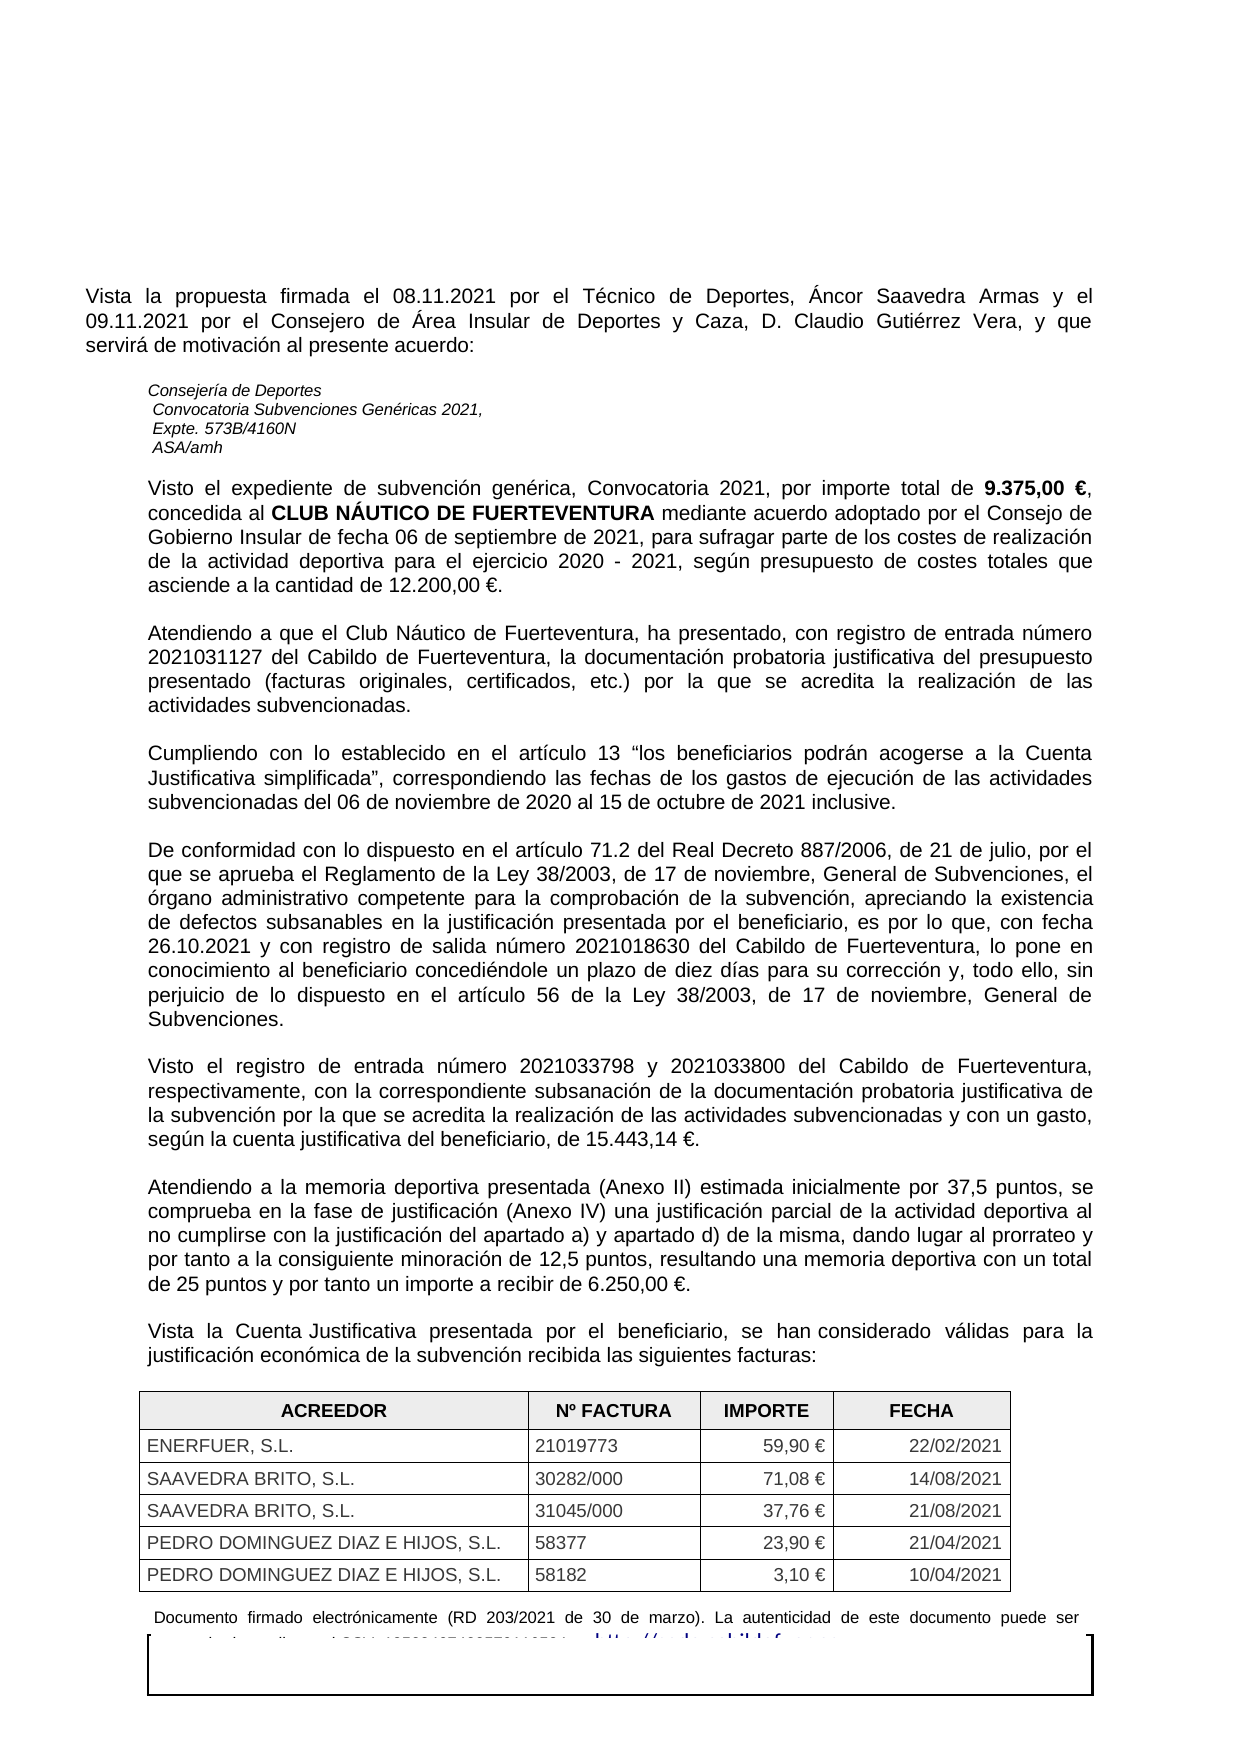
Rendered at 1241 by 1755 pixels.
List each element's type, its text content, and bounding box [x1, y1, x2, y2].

table_cell 58377 [529, 1527, 700, 1558]
text Vista la propuesta firmada el 08.11.2021 por el Técnico de Deportes, Áncor Saavedra Armas y el 09.11.2021 por el Consejero de Área Insular de Deportes y Caza, D. Claudio Gutiérrez Vera, y que servirá de motivación al presente acuerdo: [85, 284, 1093, 357]
text Vista la Cuenta Justificativa presentada por el beneficiario, se han considerado válidas para la justificación económica de la subvención recibida las siguientes facturas: [148, 1319, 1093, 1367]
table_cell 31045/000 [529, 1495, 700, 1526]
table_cell 10/04/2021 [834, 1560, 1010, 1591]
text De conformidad con lo dispuesto en el artículo 71.2 del Real Decreto 887/2006, de 21 de julio, por el que se aprueba el Reglamento de la Ley 38/2003, de 17 de noviembre, General de Subvenciones, el órgano administrativo competente para la comprobación de la subvención, apreciando la existencia de defectos subsanables en la justificación presentada por el beneficiario, es por lo que, con fecha 26.10.2021 y con registro de salida número 2021018630 del Cabildo de Fuerteventura, lo pone en conocimiento al beneficiario concediéndole un plazo de diez días para su corrección y, todo ello, sin perjuicio de lo dispuesto en el artículo 56 de la Ley 38/2003, de 17 de noviembre, General de Subvenciones. [148, 837, 1093, 1031]
text Visto el expediente de subvención genérica, Convocatoria 2021, por importe total de 9.375,00 €, concedida al CLUB NÁUTICO DE FUERTEVENTURA mediante acuerdo adoptado por el Consejo de Gobierno Insular de fecha 06 de septiembre de 2021, para sufragar parte de los costes de realización de la actividad deportiva para el ejercicio 2020 - 2021, según presupuesto de costes totales que asciende a la cantidad de 12.200,00 €. [148, 476, 1093, 597]
table_header ACREEDOR [140, 1392, 528, 1429]
table_header IMPORTE [701, 1392, 833, 1429]
table_cell 21019773 [529, 1430, 700, 1462]
table_cell 71,08 € [701, 1463, 833, 1494]
text Atendiendo a la memoria deportiva presentada (Anexo II) estimada inicialmente por 37,5 puntos, se comprueba en la fase de justificación (Anexo IV) una justificación parcial de la actividad deportiva al no cumplirse con la justificación del apartado a) y apartado d) de la misma, dando lugar al prorrateo y por tanto a la consiguiente minoración de 12,5 puntos, resultando una memoria deportiva con un total de 25 puntos y por tanto un importe a recibir de 6.250,00 €. [148, 1175, 1093, 1295]
text Visto el registro de entrada número 2021033798 y 2021033800 del Cabildo de Fuerteventura, respectivamente, con la correspondiente subsanación de la documentación probatoria justificativa de la subvención por la que se acredita la realización de las actividades subvencionadas y con un gasto, según la cuenta justificativa del beneficiario, de 15.443,14 €. [148, 1054, 1093, 1151]
table_cell 21/08/2021 [834, 1495, 1010, 1526]
table_cell 22/02/2021 [834, 1430, 1010, 1462]
text Convocatoria Subvenciones Genéricas 2021, Expte. 573B/4160N [152, 399, 528, 438]
text Cumpliendo con lo establecido en el artículo 13 “los beneficiarios podrán acogerse a la Cuenta Justificativa simplificada”, correspondiendo las fechas de los gastos de ejecución de las actividades subvencionadas del 06 de noviembre de 2020 al 15 de octubre de 2021 inclusive. [148, 741, 1093, 813]
text Consejería de Deportes [148, 380, 1107, 399]
table_header FECHA [834, 1392, 1010, 1429]
table_cell SAAVEDRA BRITO, S.L. [140, 1495, 528, 1526]
table_cell 58182 [529, 1560, 700, 1591]
table_cell 37,76 € [701, 1495, 833, 1526]
table_cell 23,90 € [701, 1527, 833, 1558]
table_cell SAAVEDRA BRITO, S.L. [140, 1463, 528, 1494]
table_header Nº FACTURA [529, 1392, 700, 1429]
table_cell 3,10 € [701, 1560, 833, 1591]
text Atendiendo a que el Club Náutico de Fuerteventura, ha presentado, con registro de entrada número 2021031127 del Cabildo de Fuerteventura, la documentación probatoria justificativa del presupuesto presentado (facturas originales, certificados, etc.) por la que se acredita la realización de las actividades subvencionadas. [148, 621, 1093, 717]
table_cell 59,90 € [701, 1430, 833, 1462]
table_cell ENERFUER, S.L. [140, 1430, 528, 1462]
table_cell 21/04/2021 [834, 1527, 1010, 1558]
text ASA/amh [152, 438, 1107, 457]
table_cell 30282/000 [529, 1463, 700, 1494]
table_cell 14/08/2021 [834, 1463, 1010, 1494]
table_cell PEDRO DOMINGUEZ DIAZ E HIJOS, S.L. [140, 1560, 528, 1591]
table_cell PEDRO DOMINGUEZ DIAZ E HIJOS, S.L. [140, 1527, 528, 1558]
